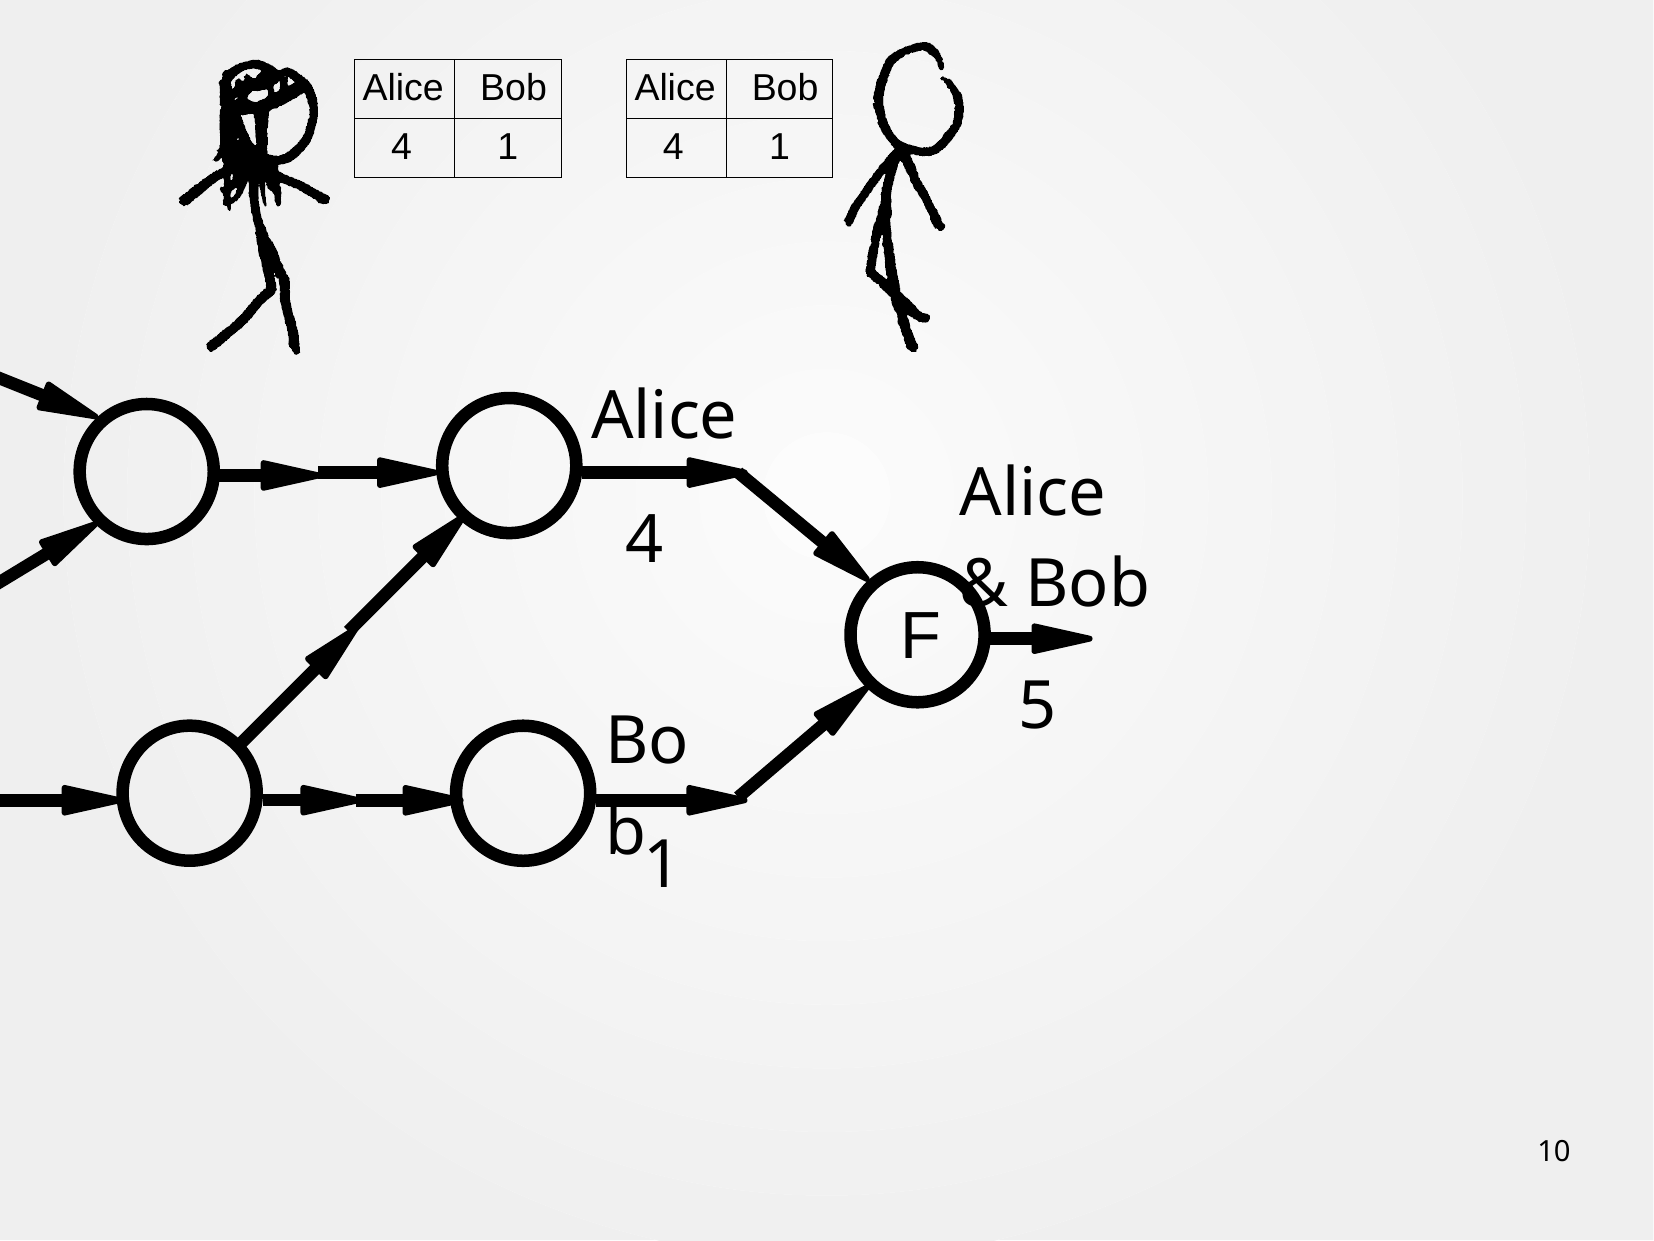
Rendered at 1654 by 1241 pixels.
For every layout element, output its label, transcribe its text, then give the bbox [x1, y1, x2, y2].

text_box 4 [342, 118, 448, 175]
text_box F [885, 590, 975, 681]
text_box 1 [720, 118, 839, 175]
picture [840, 38, 967, 355]
text_box Alice [619, 59, 726, 116]
text_box 1 [628, 809, 703, 911]
text_box 5 [1003, 649, 1079, 752]
text_box Alice [348, 59, 454, 116]
text_box 1 [448, 118, 567, 175]
text_box Alice & Bob [944, 436, 1182, 621]
text_box Bob [726, 59, 845, 116]
picture [177, 58, 332, 355]
text_box 4 [610, 484, 697, 587]
text_box 4 [614, 118, 720, 175]
text_box Bob [590, 684, 741, 780]
text_box Bob [454, 59, 573, 116]
text_box Alice [576, 359, 768, 455]
